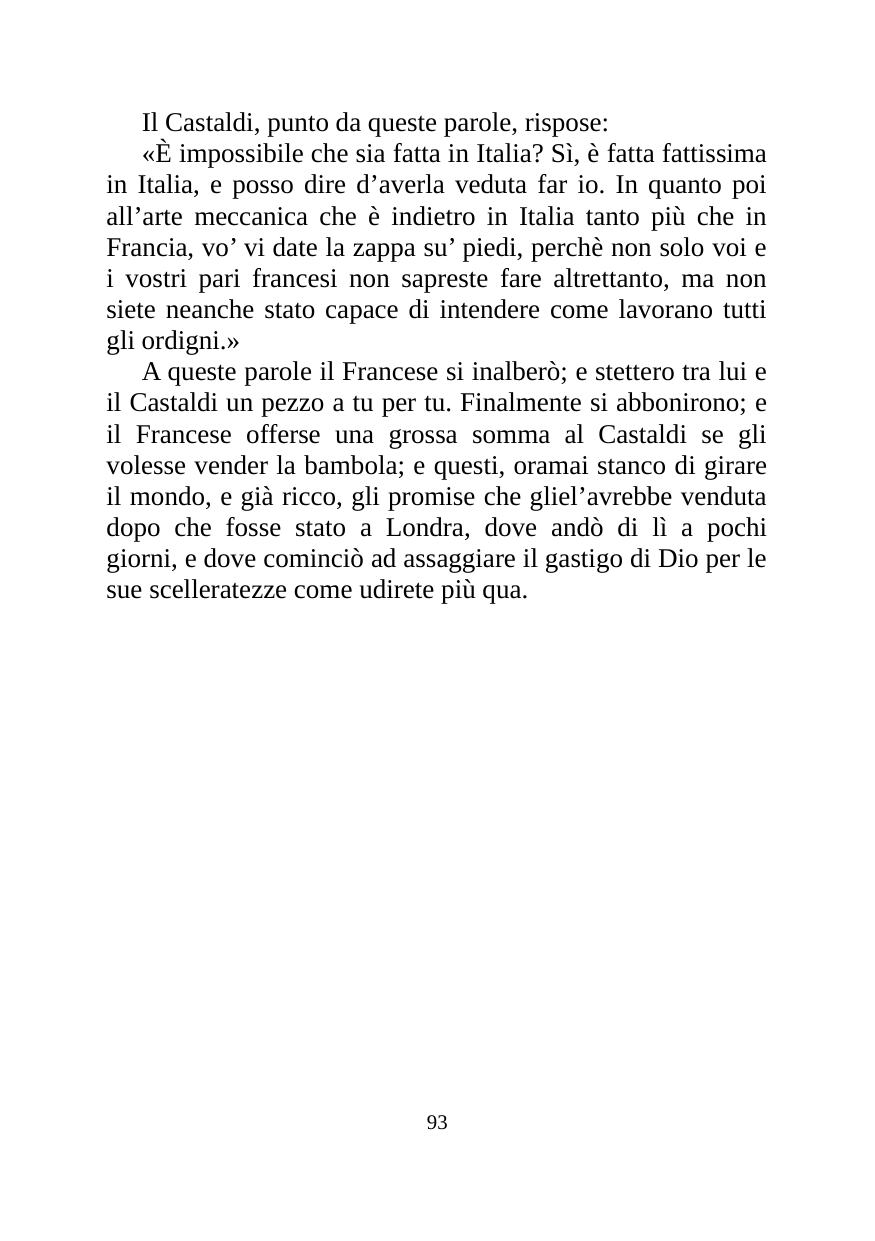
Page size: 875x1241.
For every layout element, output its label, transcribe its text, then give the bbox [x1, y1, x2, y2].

text A queste parole il Francese si inalberò; e stettero tra lui e il Castaldi un pezzo a tu per tu. Finalmente si abbonirono; e il Francese offerse una grossa somma al Castaldi se gli volesse vender la bambola; e questi, oramai stanco di girare il mondo, e già ricco, gli promise che gliel’avrebbe venduta dopo che fosse stato a Londra, dove andò di lì a pochi giorni, e dove cominciò ad assaggiare il gastigo di Dio per le sue scelleratezze come udirete più qua. [106, 355, 768, 604]
text Il Castaldi, punto da queste parole, rispose: [106, 106, 768, 137]
text «È impossibile che sia fatta in Italia? Sì, è fatta fattissima in Italia, e posso dire d’averla veduta far io. In quanto poi all’arte meccanica che è indietro in Italia tanto più che in Francia, vo’ vi date la zappa su’ piedi, perchè non solo voi e i vostri pari francesi non sapreste fare altrettanto, ma non siete neanche stato capace di intendere come lavorano tutti gli ordigni.» [106, 137, 768, 355]
